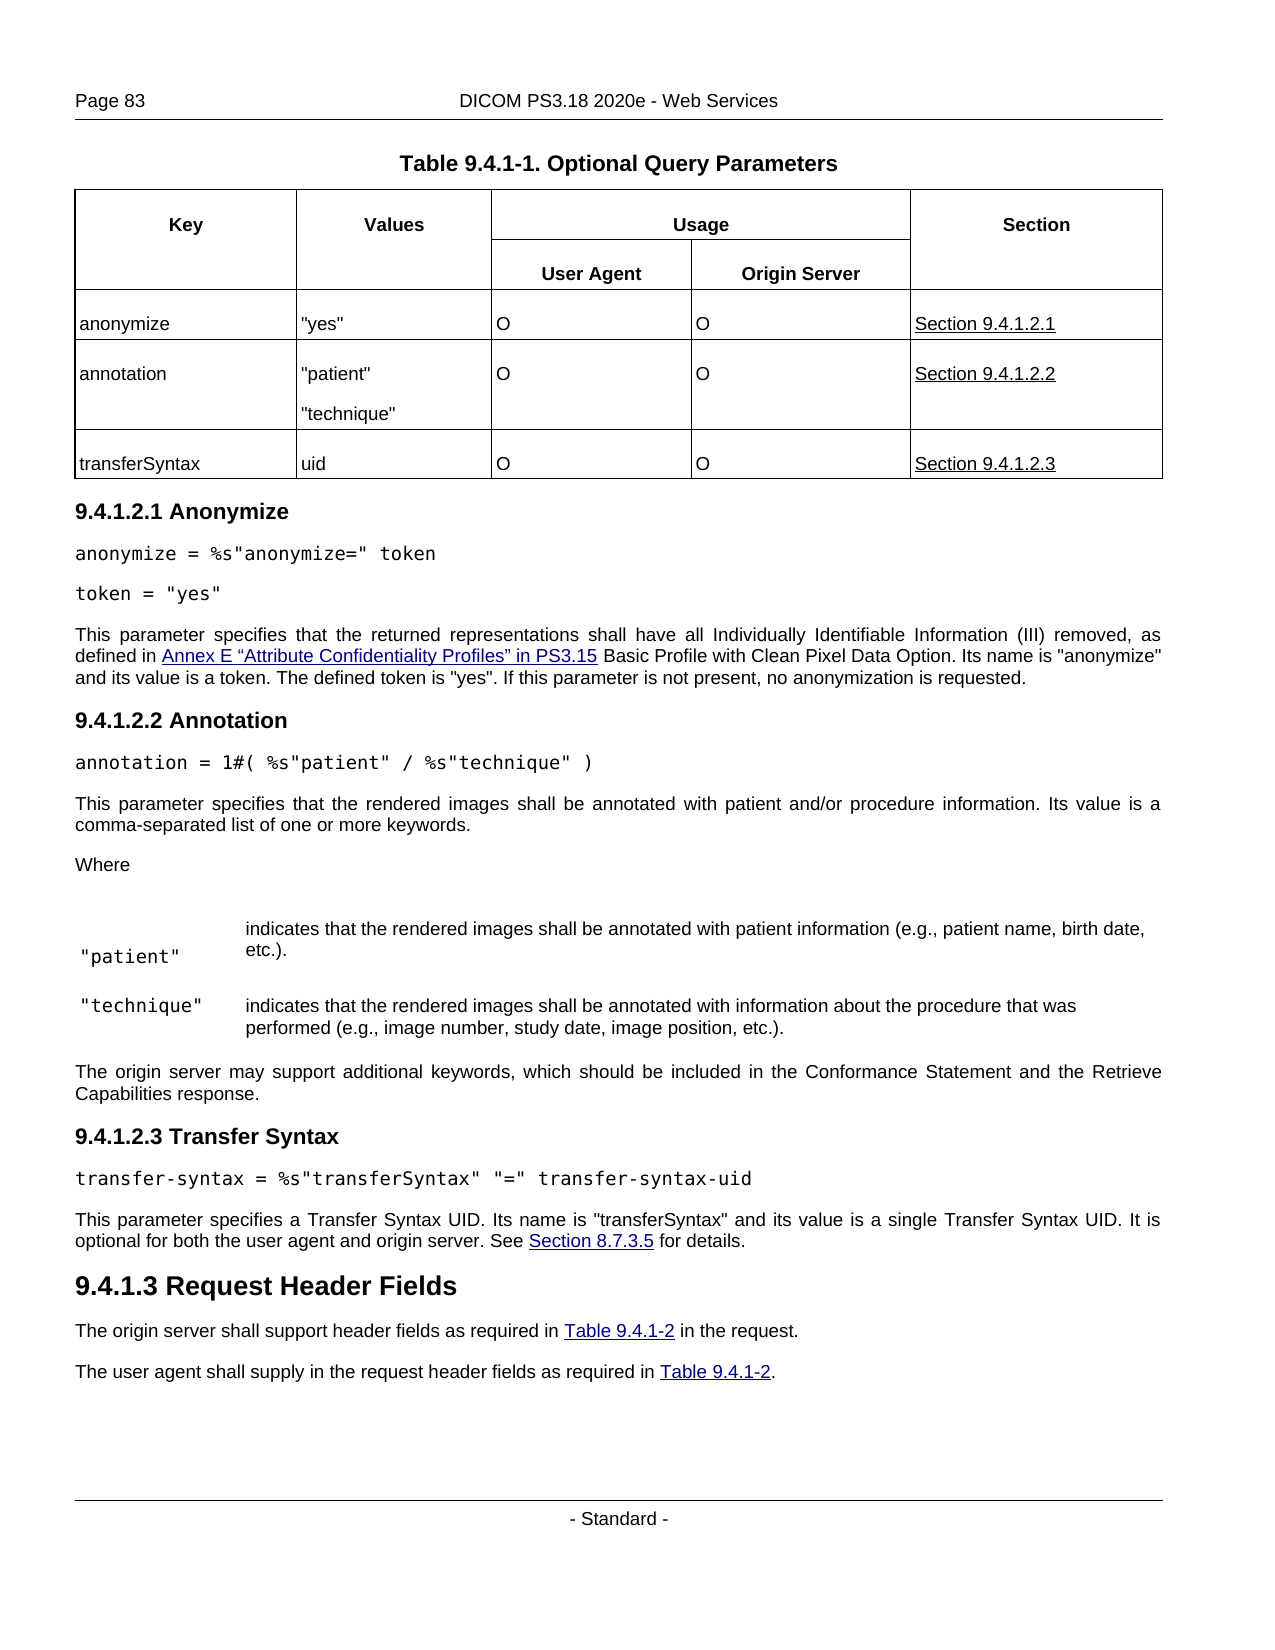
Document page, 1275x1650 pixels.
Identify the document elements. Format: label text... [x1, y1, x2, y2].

text 9.4.1.3 Request Header Fields [75, 1270, 1162, 1301]
table_header "patient" [75, 895, 241, 972]
text Table 9.4.1-1. Optional Query Parameters [75, 150, 1162, 176]
table_cell annotation [76, 340, 296, 428]
table_header Values [297, 190, 491, 289]
table_cell indicates that the rendered images shall be annotated with information about the procedure that was performed (e.g., image number, study date, image position, etc.). [241, 972, 1162, 1042]
table_cell uid [297, 430, 491, 478]
table_header Usage [492, 190, 910, 239]
table_cell "technique" [75, 972, 241, 1042]
table_header indicates that the rendered images shall be annotated with patient information (e.g., patient name, birth date, etc.). [241, 895, 1162, 972]
text This parameter specifies that the returned representations shall have all Individually Identifiable Information (III) removed, as defined in Annex E “Attribute Confidentiality Profiles” in PS3.15 Basic Profile with Clean Pixel Data Option. Its name is "anonymize" and its value is a token. The defined token is "yes". If this parameter is not present, no anonymization is requested. [75, 624, 1162, 688]
table_cell O [492, 290, 691, 338]
text The origin server may support additional keywords, which should be included in the Conformance Statement and the Retrieve Capabilities response. [75, 1061, 1162, 1104]
table_cell Origin Server [692, 240, 910, 289]
text token = "yes" [75, 583, 1162, 605]
table_cell transferSyntax [76, 430, 296, 478]
text anonymize = %s"anonymize=" token [75, 542, 1162, 564]
text The origin server shall support header fields as required in Table 9.4.1-2 in the request. [75, 1320, 1162, 1342]
text 9.4.1.2.1 Anonymize [75, 498, 1162, 524]
text 9.4.1.2.3 Transfer Syntax [75, 1123, 1162, 1149]
text This parameter specifies that the rendered images shall be annotated with patient and/or procedure information. Its value is a comma-separated list of one or more keywords. [75, 792, 1162, 836]
table_cell O [692, 340, 910, 428]
table_cell "patient" "technique" [297, 340, 491, 428]
table_cell O [492, 430, 691, 478]
text annotation = 1#( %s"patient" / %s"technique" ) [75, 752, 1162, 774]
text The user agent shall supply in the request header fields as required in Table 9.4.1-2. [75, 1361, 1162, 1382]
table_cell Section 9.4.1.2.2 [911, 340, 1162, 428]
table_cell O [492, 340, 691, 428]
table_cell anonymize [76, 290, 296, 338]
table_header Section [911, 190, 1162, 289]
table_cell O [692, 430, 910, 478]
table_cell Section 9.4.1.2.1 [911, 290, 1162, 338]
table_cell User Agent [492, 240, 691, 289]
text 9.4.1.2.2 Annotation [75, 707, 1162, 733]
text Where [75, 854, 1162, 876]
table_cell O [692, 290, 910, 338]
table_cell Section 9.4.1.2.3 [911, 430, 1162, 478]
table_header Key [76, 190, 296, 289]
text transfer-syntax = %s"transferSyntax" "=" transfer-syntax-uid [75, 1168, 1162, 1189]
table_cell "yes" [297, 290, 491, 338]
text This parameter specifies a Transfer Syntax UID. Its name is "transferSyntax" and its value is a single Transfer Syntax UID. It is optional for both the user agent and origin server. See Section 8.7.3.5 for details. [75, 1208, 1162, 1251]
